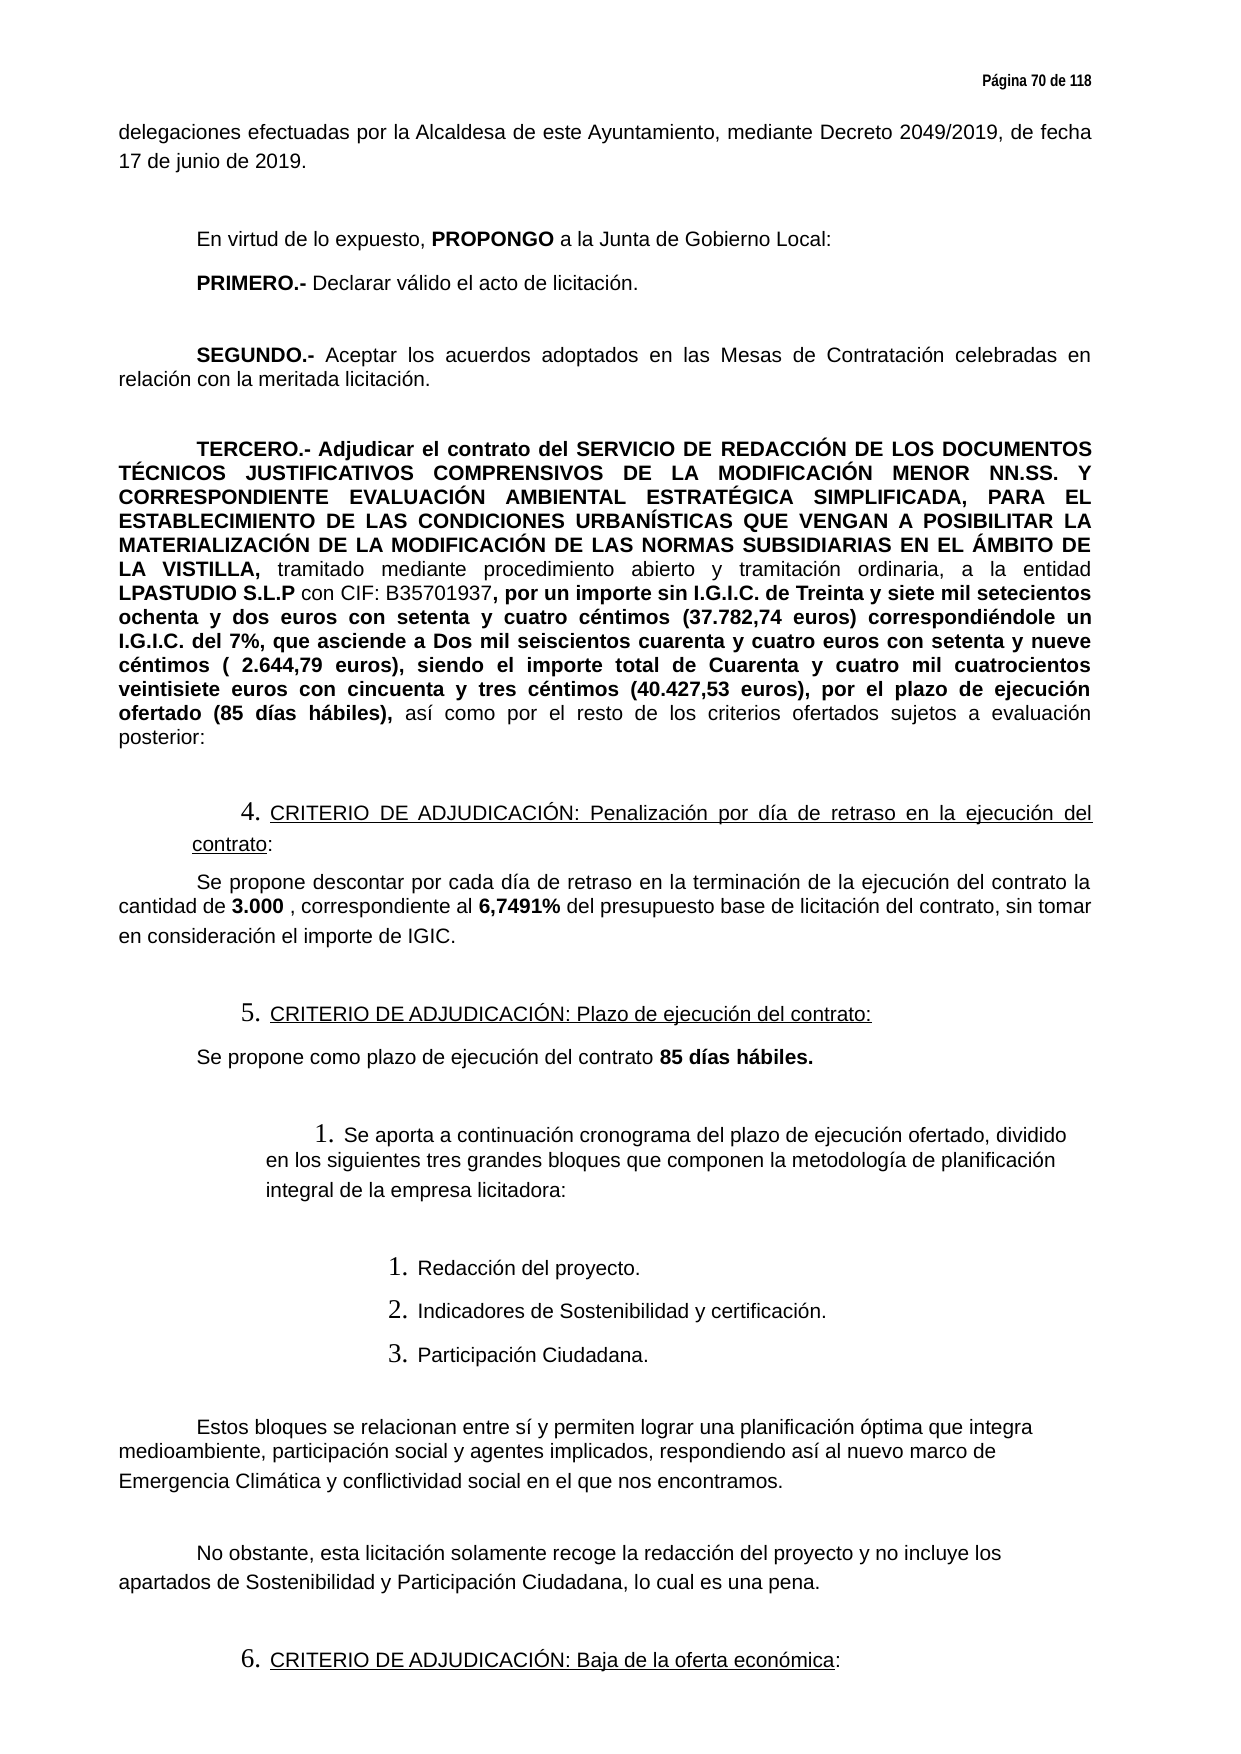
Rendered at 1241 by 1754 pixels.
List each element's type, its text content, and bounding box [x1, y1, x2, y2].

text TERCERO.- Adjudicar el contrato del SERVICIO DE REDACCIÓN DE LOS DOCUMENTOS TÉCNICOS JUSTIFICATIVOS COMPRENSIVOS DE LA MODIFICACIÓN MENOR NN.SS. Y CORRESPONDIENTE EVALUACIÓN AMBIENTAL ESTRATÉGICA SIMPLIFICADA, PARA EL ESTABLECIMIENTO DE LAS CONDICIONES URBANÍSTICAS QUE VENGAN A POSIBILITAR LA MATERIALIZACIÓN DE LA MODIFICACIÓN DE LAS NORMAS SUBSIDIARIAS EN EL ÁMBITO DE LA VISTILLA, tramitado mediante procedimiento abierto y tramitación ordinaria, a la entidad LPASTUDIO S.L.P con CIF: B35701937, por un importe sin I.G.I.C. de Treinta y siete mil setecientos ochenta y dos euros con setenta y cuatro céntimos (37.782,74 euros) correspondiéndole un I.G.I.C. del 7%, que asciende a Dos mil seiscientos cuarenta y cuatro euros con setenta y nueve céntimos ( 2.644,79 euros), siendo el importe total de Cuarenta y cuatro mil cuatrocientos veintisiete euros con cincuenta y tres céntimos (40.427,53 euros), por el plazo de ejecución ofertado (85 días hábiles), así como por el resto de los criterios ofertados sujetos a evaluación posterior: [118, 437, 1092, 749]
list CRITERIO DE ADJUDICACIÓN: Plazo de ejecución del contrato: [162, 996, 1092, 1027]
list Redacción del proyecto. [310, 1250, 1092, 1281]
text Se propone descontar por cada día de retraso en la terminación de la ejecución del contrato la cantidad de 3.000 , correspondiente al 6,7491% del presupuesto base de licitación del contrato, sin tomar en consideración el importe de IGIC. [118, 870, 1092, 949]
text No obstante, esta licitación solamente recoge la redacción del proyecto y no incluye los apartados de Sostenibilidad y Participación Ciudadana, lo cual es una pena. [118, 1540, 1092, 1596]
list CRITERIO DE ADJUDICACIÓN: Penalización por día de retraso en la ejecución del contrato: [162, 795, 1092, 857]
text PRIMERO.- Declarar válido el acto de licitación. [118, 265, 1092, 296]
text Estos bloques se relacionan entre sí y permiten lograr una planificación óptima que integra medioambiente, participación social y agentes implicados, respondiendo así al nuevo marco de Emergencia Climática y conflictividad social en el que nos encontramos. [118, 1415, 1092, 1494]
text Se propone como plazo de ejecución del contrato 85 días hábiles. [118, 1039, 1092, 1070]
text delegaciones efectuadas por la Alcaldesa de este Ayuntamiento, mediante Decreto 2049/2019, de fecha 17 de junio de 2019. [118, 120, 1092, 175]
list CRITERIO DE ADJUDICACIÓN: Baja de la oferta económica: [162, 1642, 1092, 1673]
text En virtud de lo expuesto, PROPONGO a la Junta de Gobierno Local: [118, 221, 1092, 252]
list Participación Ciudadana. [310, 1337, 1092, 1368]
text SEGUNDO.- Aceptar los acuerdos adoptados en las Mesas de Contratación celebradas en relación con la meritada licitación. [118, 343, 1092, 391]
list Indicadores de Sostenibilidad y certificación. [310, 1293, 1092, 1324]
list Se aporta a continuación cronograma del plazo de ejecución ofertado, dividido en los siguientes tres grandes bloques que componen la metodología de planificación integral de la empresa licitadora: [236, 1117, 1092, 1203]
